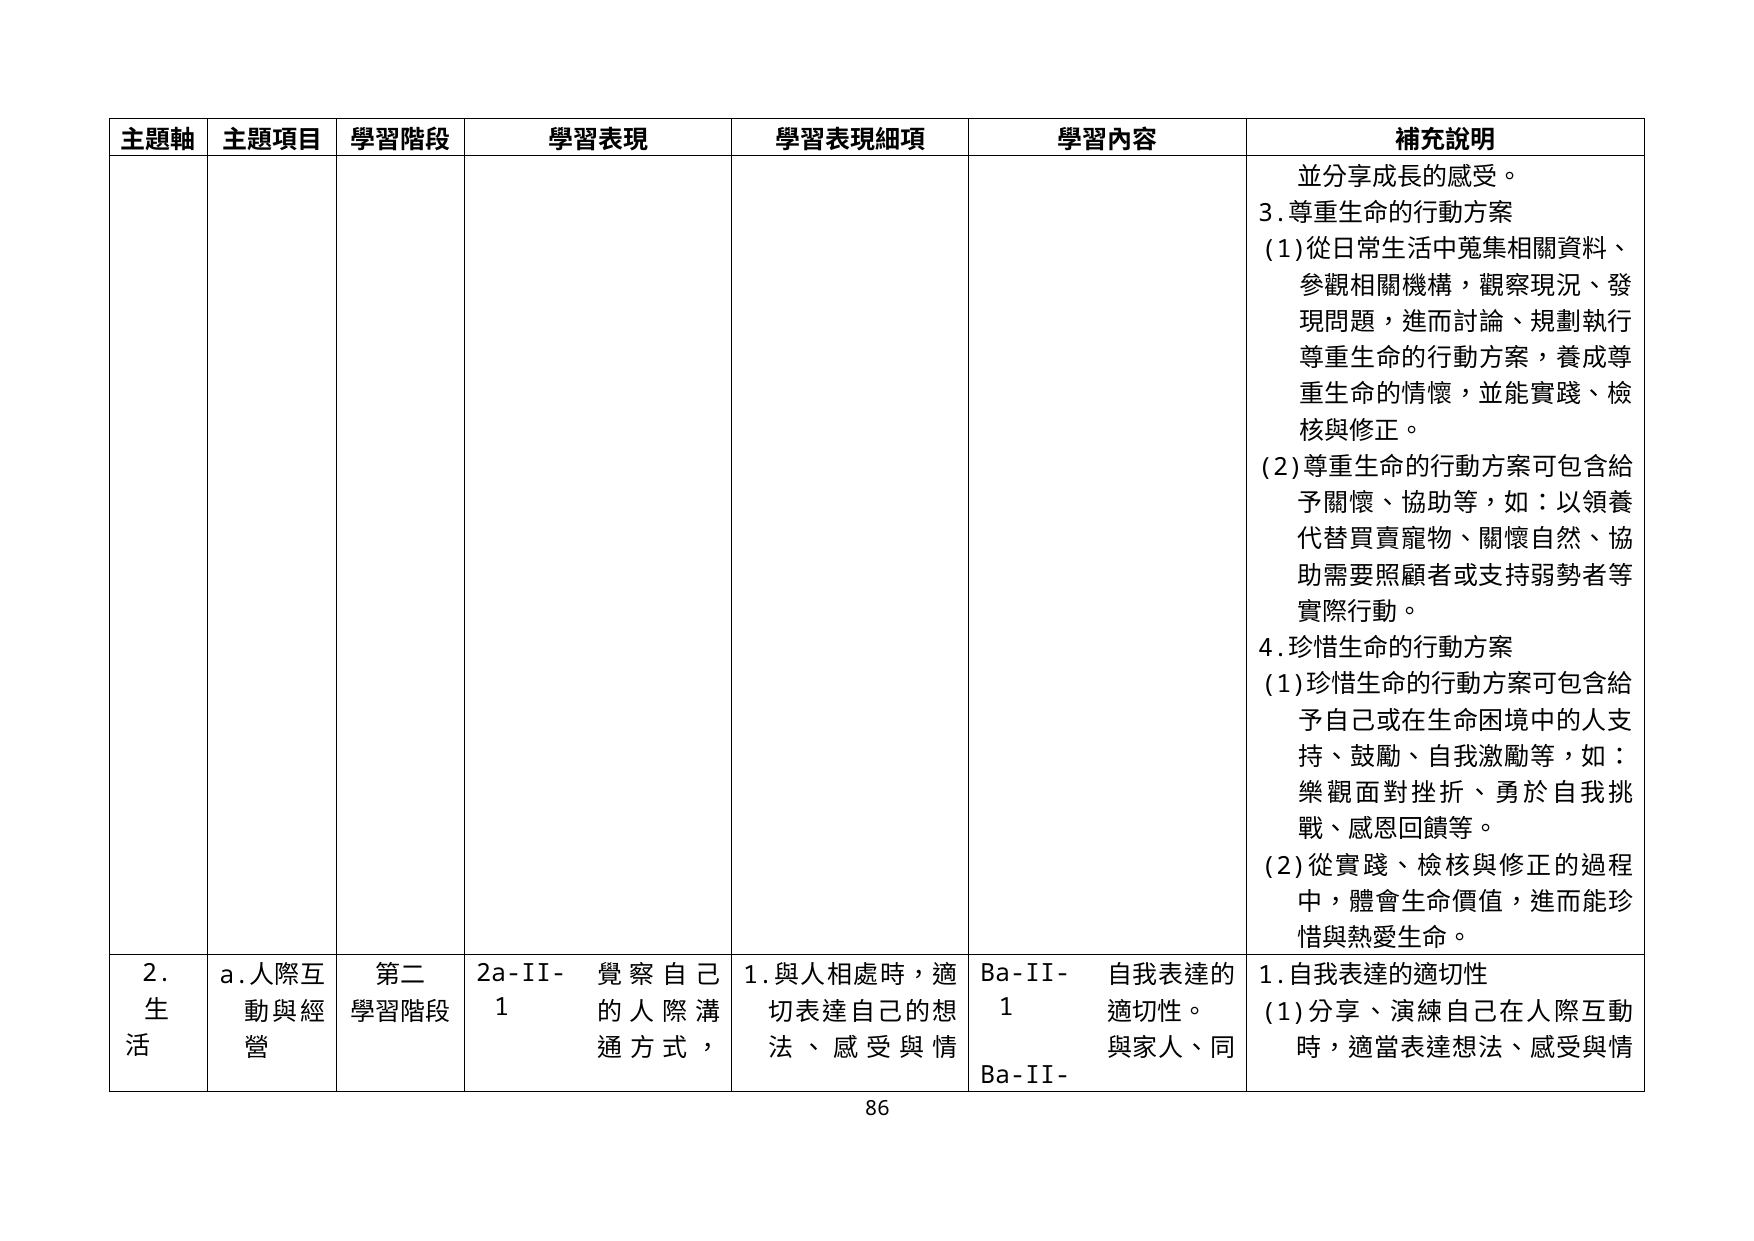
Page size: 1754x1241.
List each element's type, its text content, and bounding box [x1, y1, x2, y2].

table_cell [969, 156, 1096, 954]
table_cell [110, 156, 207, 954]
table_header 學習表現細項 [732, 119, 968, 155]
table_cell 自我表達的適切性。 與家人、同 [1096, 955, 1246, 1091]
table_header 學習階段 [337, 119, 464, 155]
table_cell 1.與人相處時，適切表達自己的想法、感受與情 [732, 955, 968, 1091]
table_cell [208, 156, 336, 954]
table_cell 1.自我表達的適切性 (1)分享、演練自己在人際互動時，適當表達想法、感受與情 [1247, 955, 1644, 1091]
table_cell [337, 156, 464, 954]
table_cell 並分享成長的感受。 3.尊重生命的行動方案 (1)從日常生活中蒐集相關資料、參觀相關機構，觀察現況、發現問題，進而討論、規劃執行尊重生命的行動方案，養成尊重生命的情懷，並能實踐、檢核與修正。 (2)尊重生命的行動方案可包含給予關懷、協助等，如：以領養代替買賣寵物、關懷自然、協助需要照顧者或支持弱勢者等實際行動。 4.珍惜生命的行動方案 (1)珍惜生命的行動方案可包含給予自己或在生命困境中的人支持、鼓勵、自我激勵等，如：樂觀面對挫折、勇於自我挑戰、感恩回饋等。 (2)從實踐、檢核與修正的過程中，體會生命價值，進而能珍惜與熱愛生命。 [1247, 156, 1644, 954]
table_header 學習內容 [969, 119, 1246, 155]
table_cell 覺察自己的人際溝通方式， [586, 955, 731, 1091]
table_cell [586, 156, 731, 954]
table_header 主題軸 [110, 119, 207, 155]
table_cell 第二 學習階段 [337, 955, 464, 1091]
table_cell 2. 生 活 [110, 955, 207, 1091]
table_cell [465, 156, 586, 954]
table_cell [1096, 156, 1246, 954]
table_cell [732, 156, 968, 954]
table_cell 2a-II-1 [465, 955, 586, 1091]
table_cell Ba-II-1 Ba-II- [969, 955, 1096, 1091]
table_header 補充說明 [1247, 119, 1644, 155]
table_header 主題項目 [208, 119, 336, 155]
table_cell a.人際互動與經營 [208, 955, 336, 1091]
table_header 學習表現 [465, 119, 731, 155]
